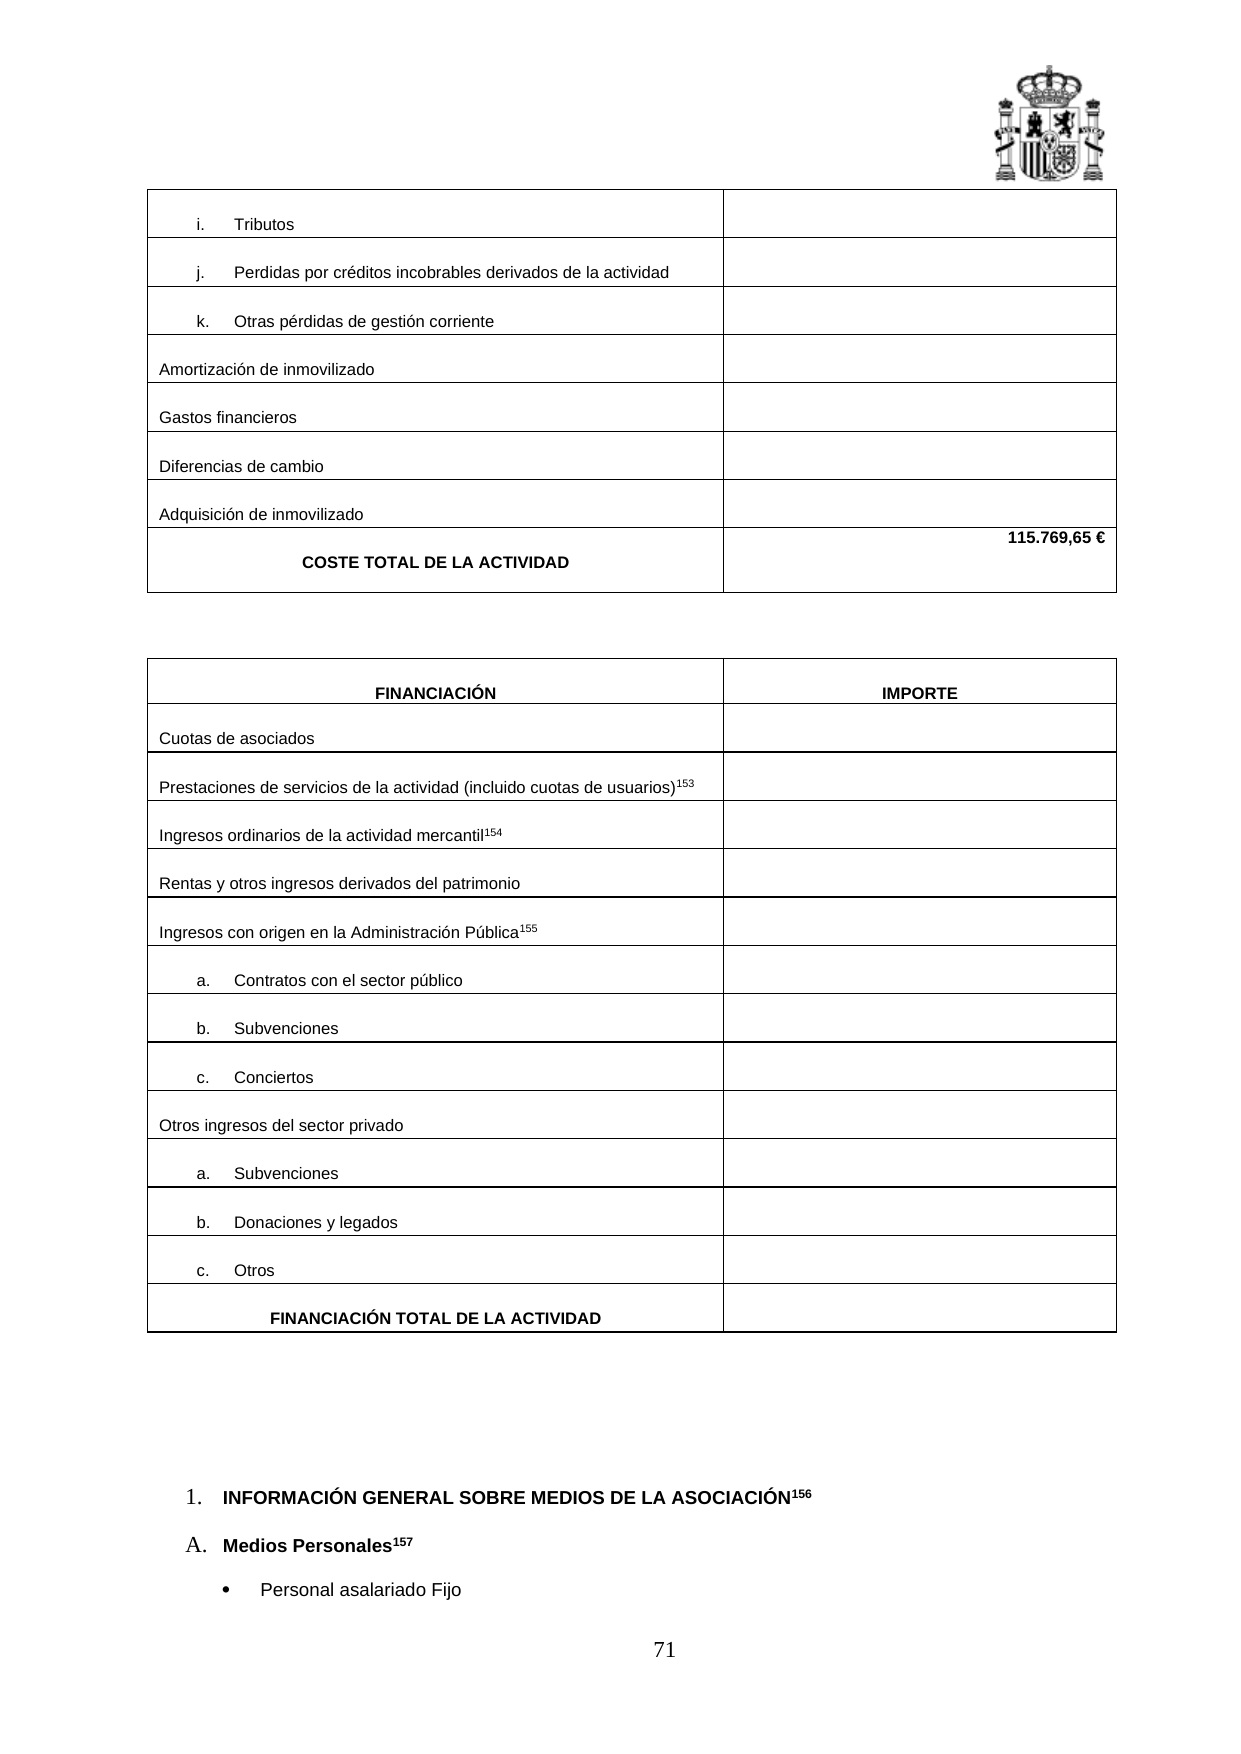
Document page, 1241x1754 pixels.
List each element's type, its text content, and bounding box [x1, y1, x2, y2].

table_cell Adquisición de inmovilizado [148, 480, 723, 527]
table_cell [724, 704, 1116, 751]
table_cell [724, 898, 1116, 945]
table_cell Diferencias de cambio [148, 432, 723, 479]
table_cell [724, 849, 1116, 896]
table_cell [724, 994, 1116, 1041]
table_cell [724, 238, 1116, 286]
table_cell Perdidas por créditos incobrables derivados de la actividad [148, 238, 723, 286]
table_cell Subvenciones [148, 994, 723, 1041]
table_cell Ingresos con origen en la Administración Pública [148, 898, 723, 945]
table_cell [724, 480, 1116, 527]
table_cell Otros ingresos del sector privado [148, 1091, 723, 1138]
table_cell Otras pérdidas de gestión corriente [148, 287, 723, 334]
table_cell COSTE TOTAL DE LA ACTIVIDAD [148, 528, 723, 592]
table_cell Donaciones y legados [148, 1188, 723, 1235]
table_header IMPORTE [724, 659, 1116, 703]
table_cell Contratos con el sector público [148, 946, 723, 993]
table_cell Otros [148, 1236, 723, 1283]
list Personal asalariado Fijo [223, 1579, 1181, 1601]
table_cell [724, 1043, 1116, 1090]
table_cell FINANCIACIÓN TOTAL DE LA ACTIVIDAD [148, 1284, 723, 1331]
table_cell [724, 1236, 1116, 1283]
table_cell Gastos financieros [148, 383, 723, 431]
table_cell Ingresos ordinarios de la actividad mercantil [148, 801, 723, 848]
table_cell [724, 287, 1116, 334]
table_cell Subvenciones [148, 1139, 723, 1186]
table_cell Prestaciones de servicios de la actividad (incluido cuotas de usuarios) [148, 753, 723, 800]
table_cell [724, 1284, 1116, 1331]
table_cell [724, 383, 1116, 431]
table_cell [724, 1091, 1116, 1138]
table_cell 115.769,65 € [724, 528, 1116, 592]
table_cell Amortización de inmovilizado [148, 335, 723, 382]
table_header FINANCIACIÓN [148, 659, 723, 703]
table_cell [724, 753, 1116, 800]
list INFORMACIÓN GENERAL SOBRE MEDIOS DE LA ASOCIACIÓN [185, 1483, 1181, 1510]
list Medios Personales [185, 1531, 1181, 1558]
table_cell [724, 335, 1116, 382]
table_cell Cuotas de asociados [148, 704, 723, 751]
table_cell Tributos [148, 190, 723, 237]
table_cell [724, 190, 1116, 237]
table_cell Rentas y otros ingresos derivados del patrimonio [148, 849, 723, 896]
table_cell [724, 432, 1116, 479]
table_cell [724, 1139, 1116, 1186]
table_cell Conciertos [148, 1043, 723, 1090]
table_cell [724, 1188, 1116, 1235]
table_cell [724, 801, 1116, 848]
table_cell [724, 946, 1116, 993]
